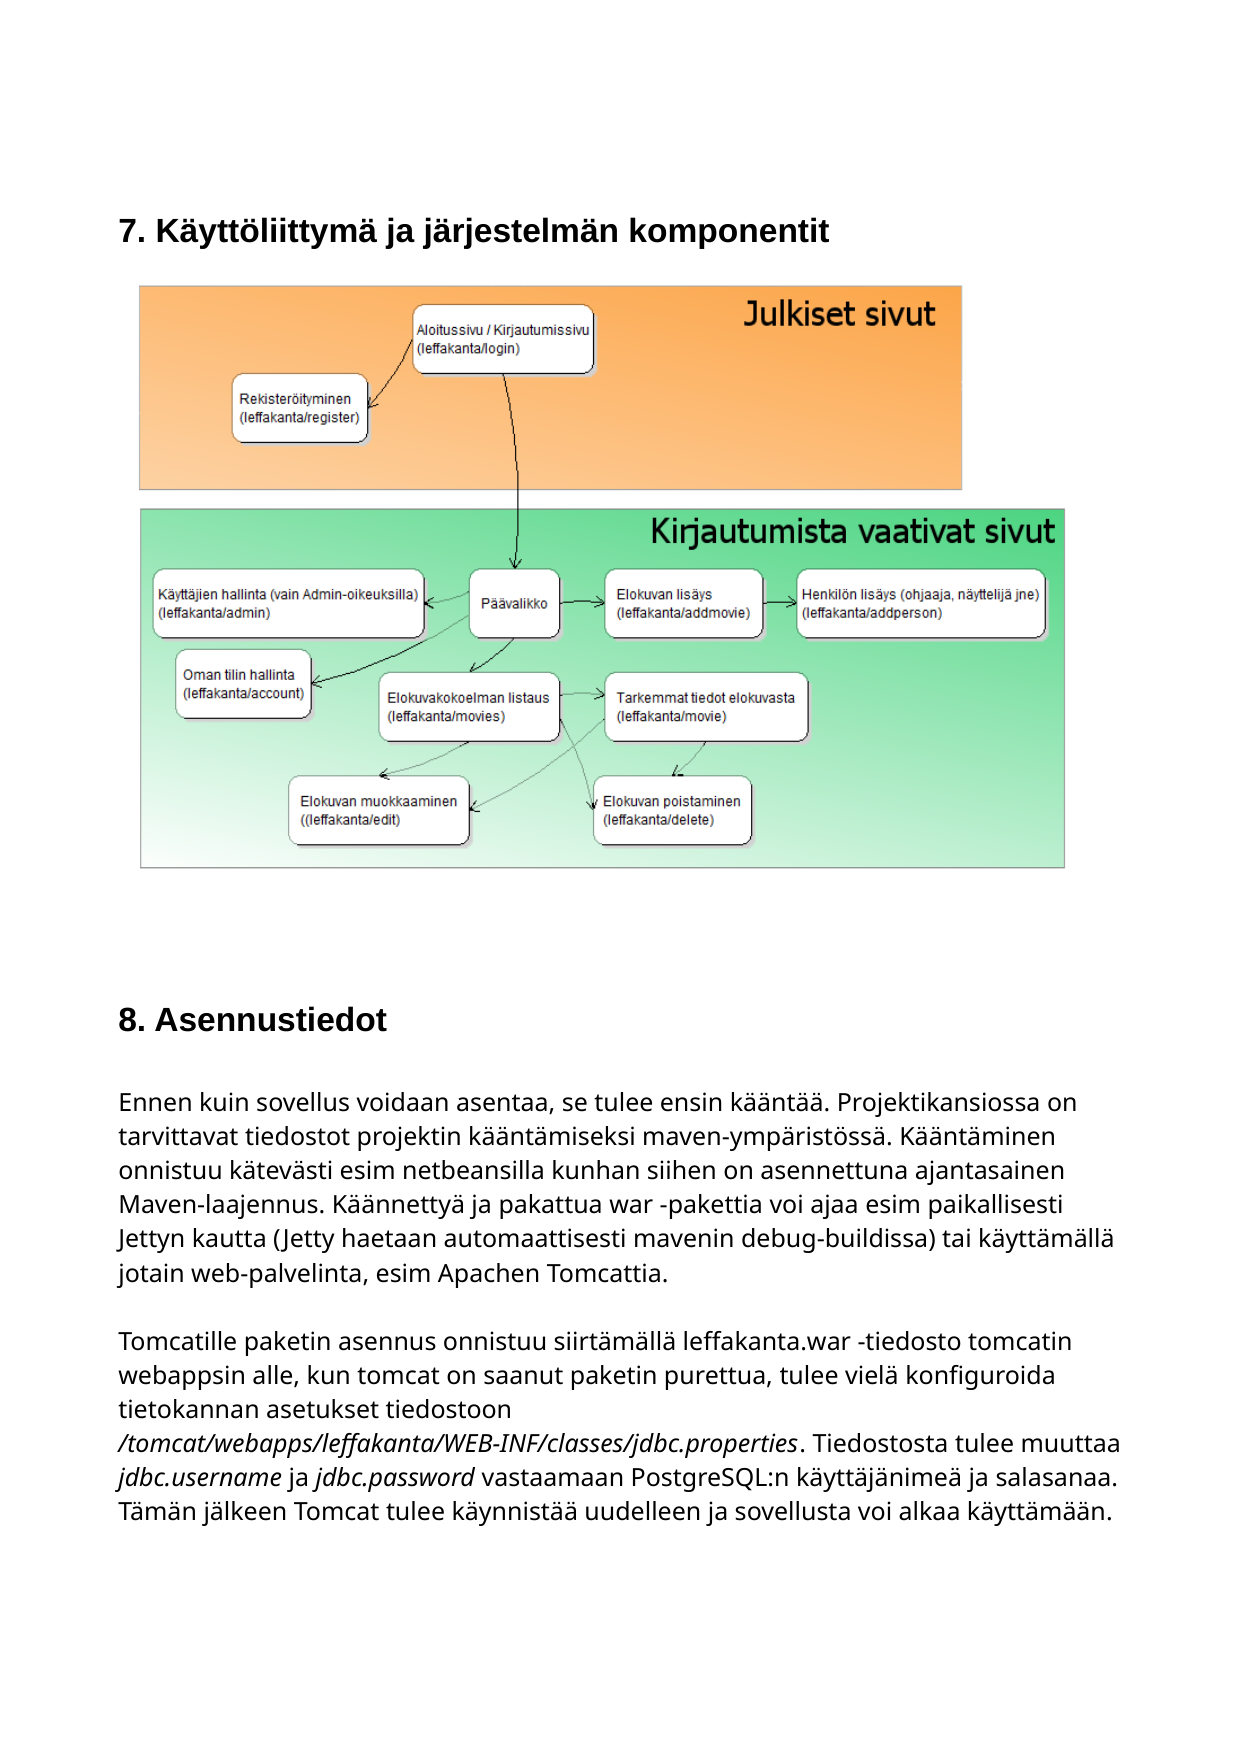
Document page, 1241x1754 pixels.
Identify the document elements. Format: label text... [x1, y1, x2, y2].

subtitle 7. Käyttöliittymä ja järjestelmän komponentit [118, 211, 1122, 250]
text Ennen kuin sovellus voidaan asentaa, se tulee ensin kääntää. Projektikansiossa on tarvittavat tiedostot projektin kääntämiseksi maven-ympäristössä. Kääntäminen onnistuu kätevästi esim netbeansilla kunhan siihen on asennettuna ajantasainen Maven-laajennus. Käännettyä ja pakattua war -pakettia voi ajaa esim paikallisesti Jettyn kautta (Jetty haetaan automaattisesti mavenin debug-buildissa) tai käyttämällä jotain web-palvelinta, esim Apachen Tomcattia. [118, 1085, 1122, 1289]
subtitle 8. Asennustiedot [118, 1000, 1122, 1038]
text Tomcatille paketin asennus onnistuu siirtämällä leffakanta.war -tiedosto tomcatin webappsin alle, kun tomcat on saanut paketin purettua, tulee vielä konfiguroida tietokannan asetukset tiedostoon /tomcat/webapps/leffakanta/WEB-INF/classes/jdbc.properties. Tiedostosta tulee muuttaa jdbc.username ja jdbc.password vastaamaan PostgreSQL:n käyttäjänimeä ja salasanaa. Tämän jälkeen Tomcat tulee käynnistää uudelleen ja sovellusta voi alkaa käyttämään. [118, 1323, 1122, 1528]
